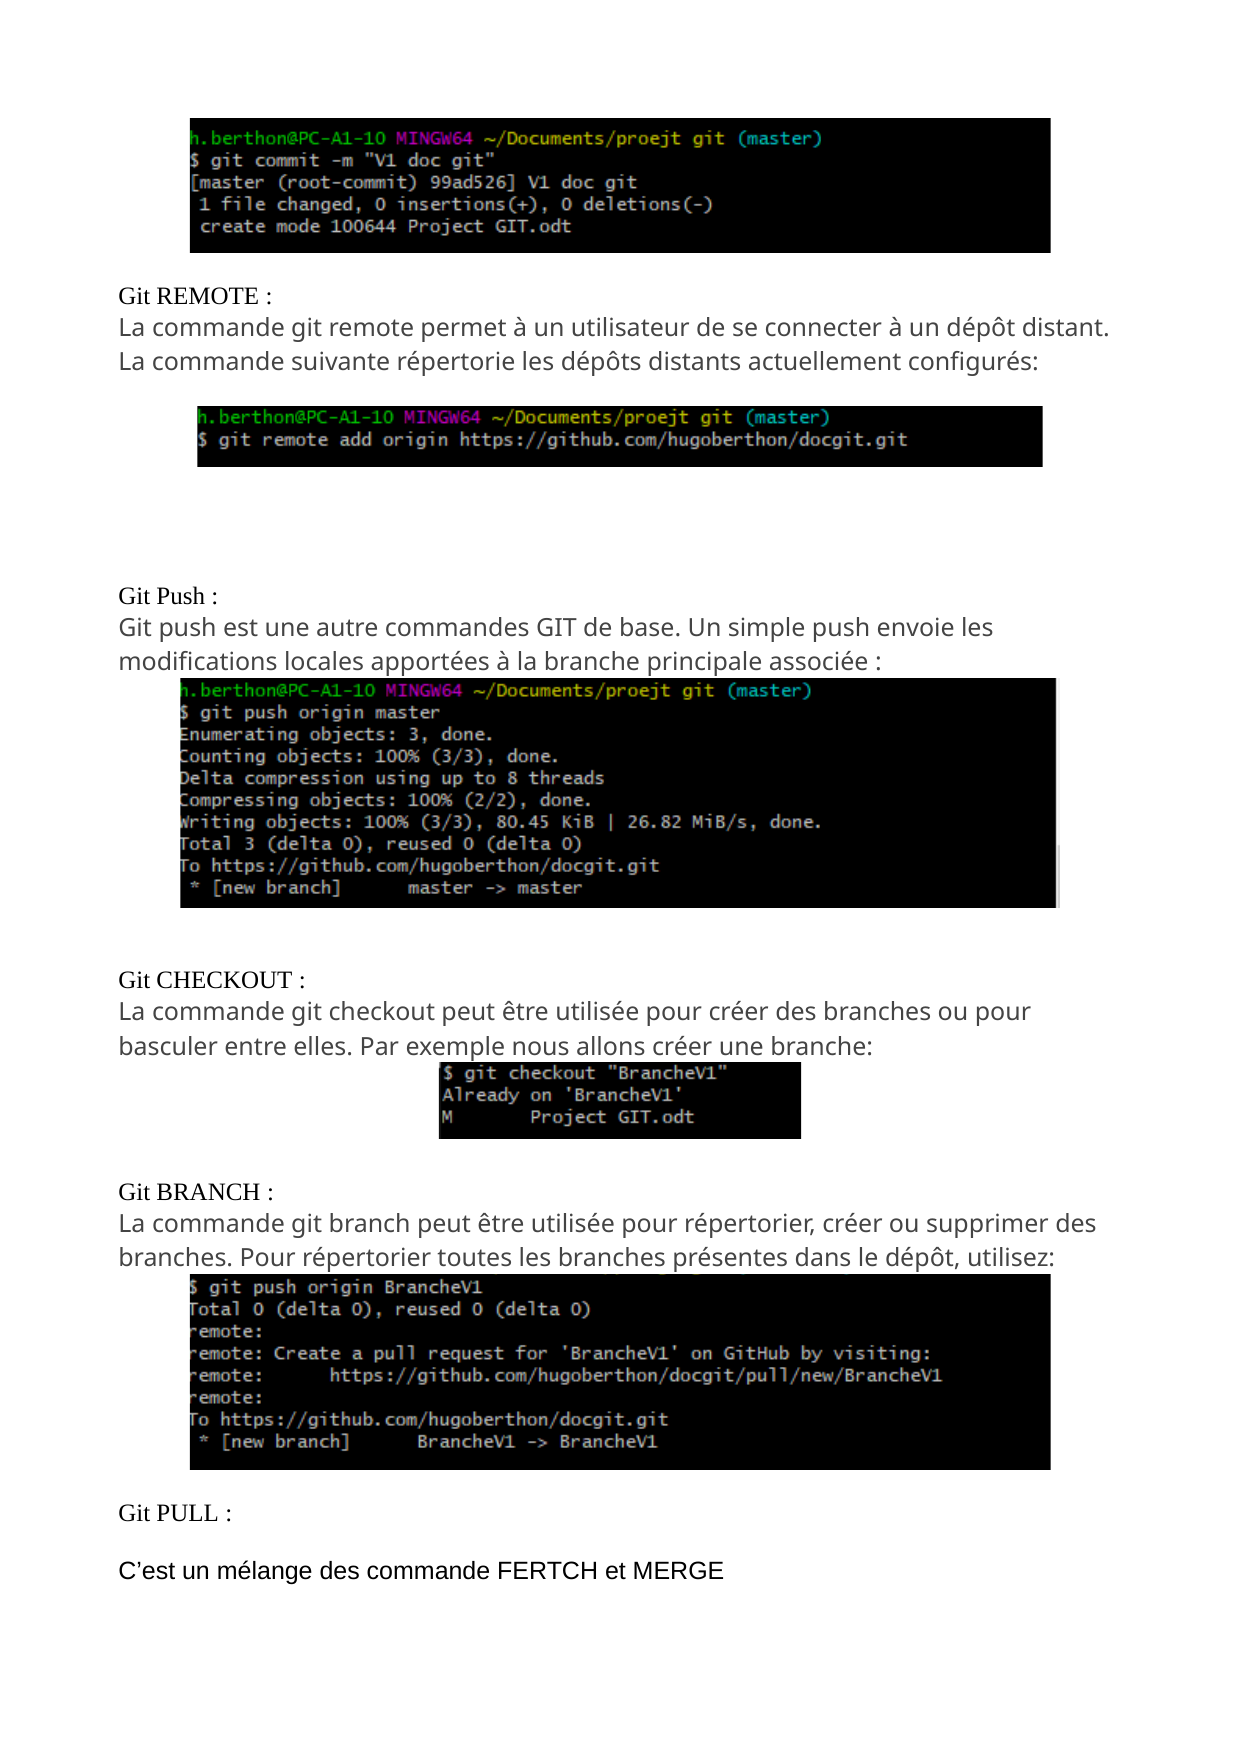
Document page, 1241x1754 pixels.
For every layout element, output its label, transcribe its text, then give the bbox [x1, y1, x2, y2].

picture [438, 1062, 802, 1139]
text La commande git branch peut être utilisée pour répertorier, créer ou supprimer des branches. Pour répertorier toutes les branches présentes dans le dépôt, utilisez: [118, 1206, 1122, 1274]
text C’est un mélange des commande FERTCH et MERGE [118, 1556, 1122, 1584]
text Git Push : [118, 581, 1122, 610]
picture [180, 678, 1060, 908]
text La commande git checkout peut être utilisée pour créer des branches ou pour basculer entre elles. Par exemple nous allons créer une branche: [118, 994, 1122, 1062]
picture [189, 118, 1051, 253]
text Git CHECKOUT : [118, 965, 1122, 994]
text Git push est une autre commandes GIT de base. Un simple push envoie les modifications locales apportées à la branche principale associée : [118, 610, 1122, 678]
text Git PULL : [118, 1498, 1122, 1527]
text Git BRANCH : [118, 1177, 1122, 1206]
text La commande git remote permet à un utilisateur de se connecter à un dépôt distant. La commande suivante répertorie les dépôts distants actuellement configurés: [118, 310, 1122, 378]
text Git REMOTE : [118, 281, 1122, 310]
picture [189, 1274, 1051, 1470]
picture [197, 406, 1043, 467]
